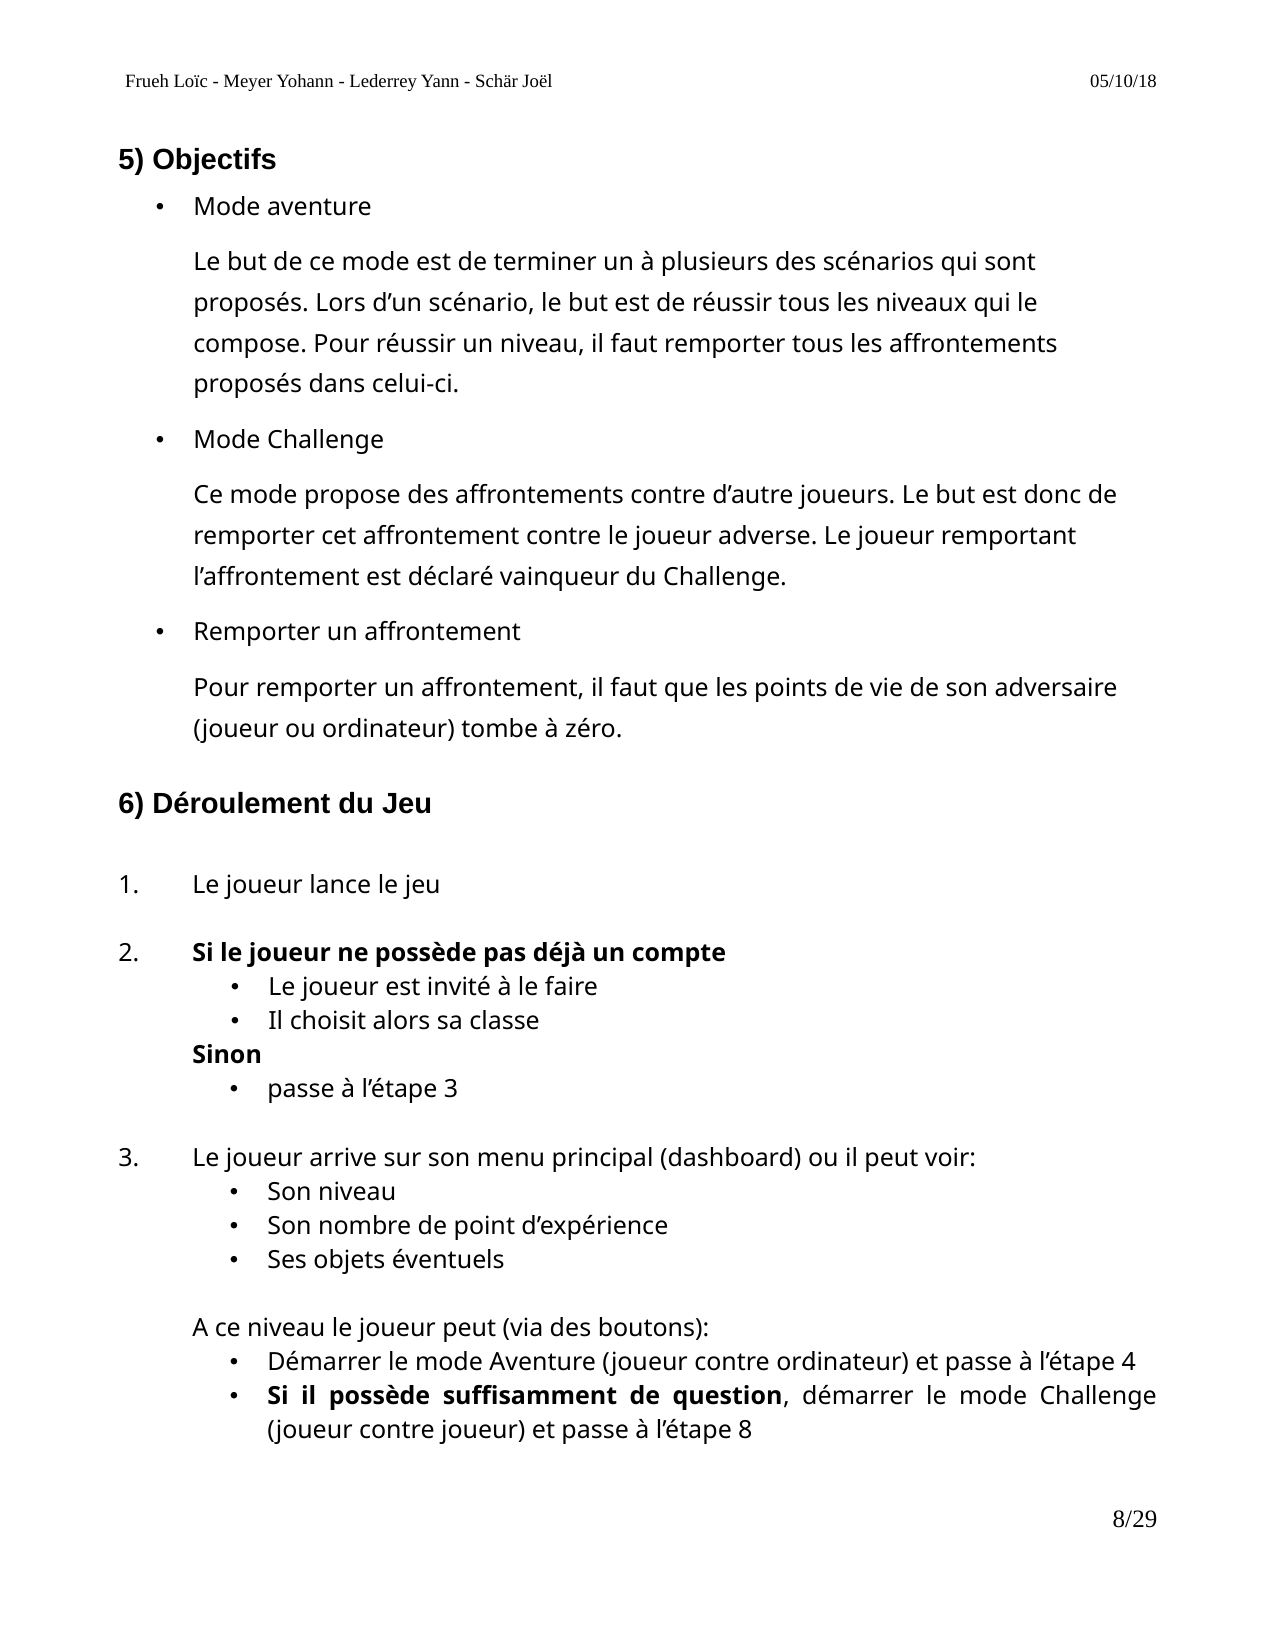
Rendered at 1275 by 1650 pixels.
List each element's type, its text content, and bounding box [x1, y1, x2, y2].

list Le joueur est invité à le faire [231, 969, 1157, 1003]
list Si il possède suffisamment de question, démarrer le mode Challenge (joueur contre joueur) et passe à l’étape 8 [229, 1378, 1157, 1446]
list Remporter un affrontement [156, 614, 1157, 648]
list Son niveau [229, 1173, 1157, 1207]
subtitle 5) Objectifs [118, 142, 1157, 176]
subtitle 6) Déroulement du Jeu [118, 787, 1157, 820]
list Son nombre de point d’expérience [229, 1207, 1157, 1241]
list Mode aventure [156, 188, 1157, 222]
list Pour remporter un affrontement, il faut que les points de vie de son adversaire (joueur ou ordinateur) tombe à zéro. [156, 669, 1157, 744]
text A ce niveau le joueur peut (via des boutons): [118, 1309, 1157, 1343]
list Ses objets éventuels [229, 1241, 1157, 1275]
list Le but de ce mode est de terminer un à plusieurs des scénarios qui sont proposés. Lors d’un scénario, le but est de réussir tous les niveaux qui le compose. Pour réussir un niveau, il faut remporter tous les affrontements proposés dans celui-ci. [156, 244, 1157, 400]
list Il choisit alors sa classe [231, 1003, 1157, 1037]
text Sinon [118, 1037, 1157, 1071]
list Ce mode propose des affrontements contre d’autre joueurs. Le but est donc de remporter cet affrontement contre le joueur adverse. Le joueur remportant l’affrontement est déclaré vainqueur du Challenge. [156, 477, 1157, 593]
list Démarrer le mode Aventure (joueur contre ordinateur) et passe à l’étape 4 [229, 1343, 1157, 1378]
list passe à l’étape 3 [229, 1071, 1157, 1105]
text 2. Si le joueur ne possède pas déjà un compte [118, 935, 1157, 969]
text 1. Le joueur lance le jeu [118, 867, 1157, 901]
text 3. Le joueur arrive sur son menu principal (dashboard) ou il peut voir: [118, 1139, 1157, 1173]
list Mode Challenge [156, 422, 1157, 456]
